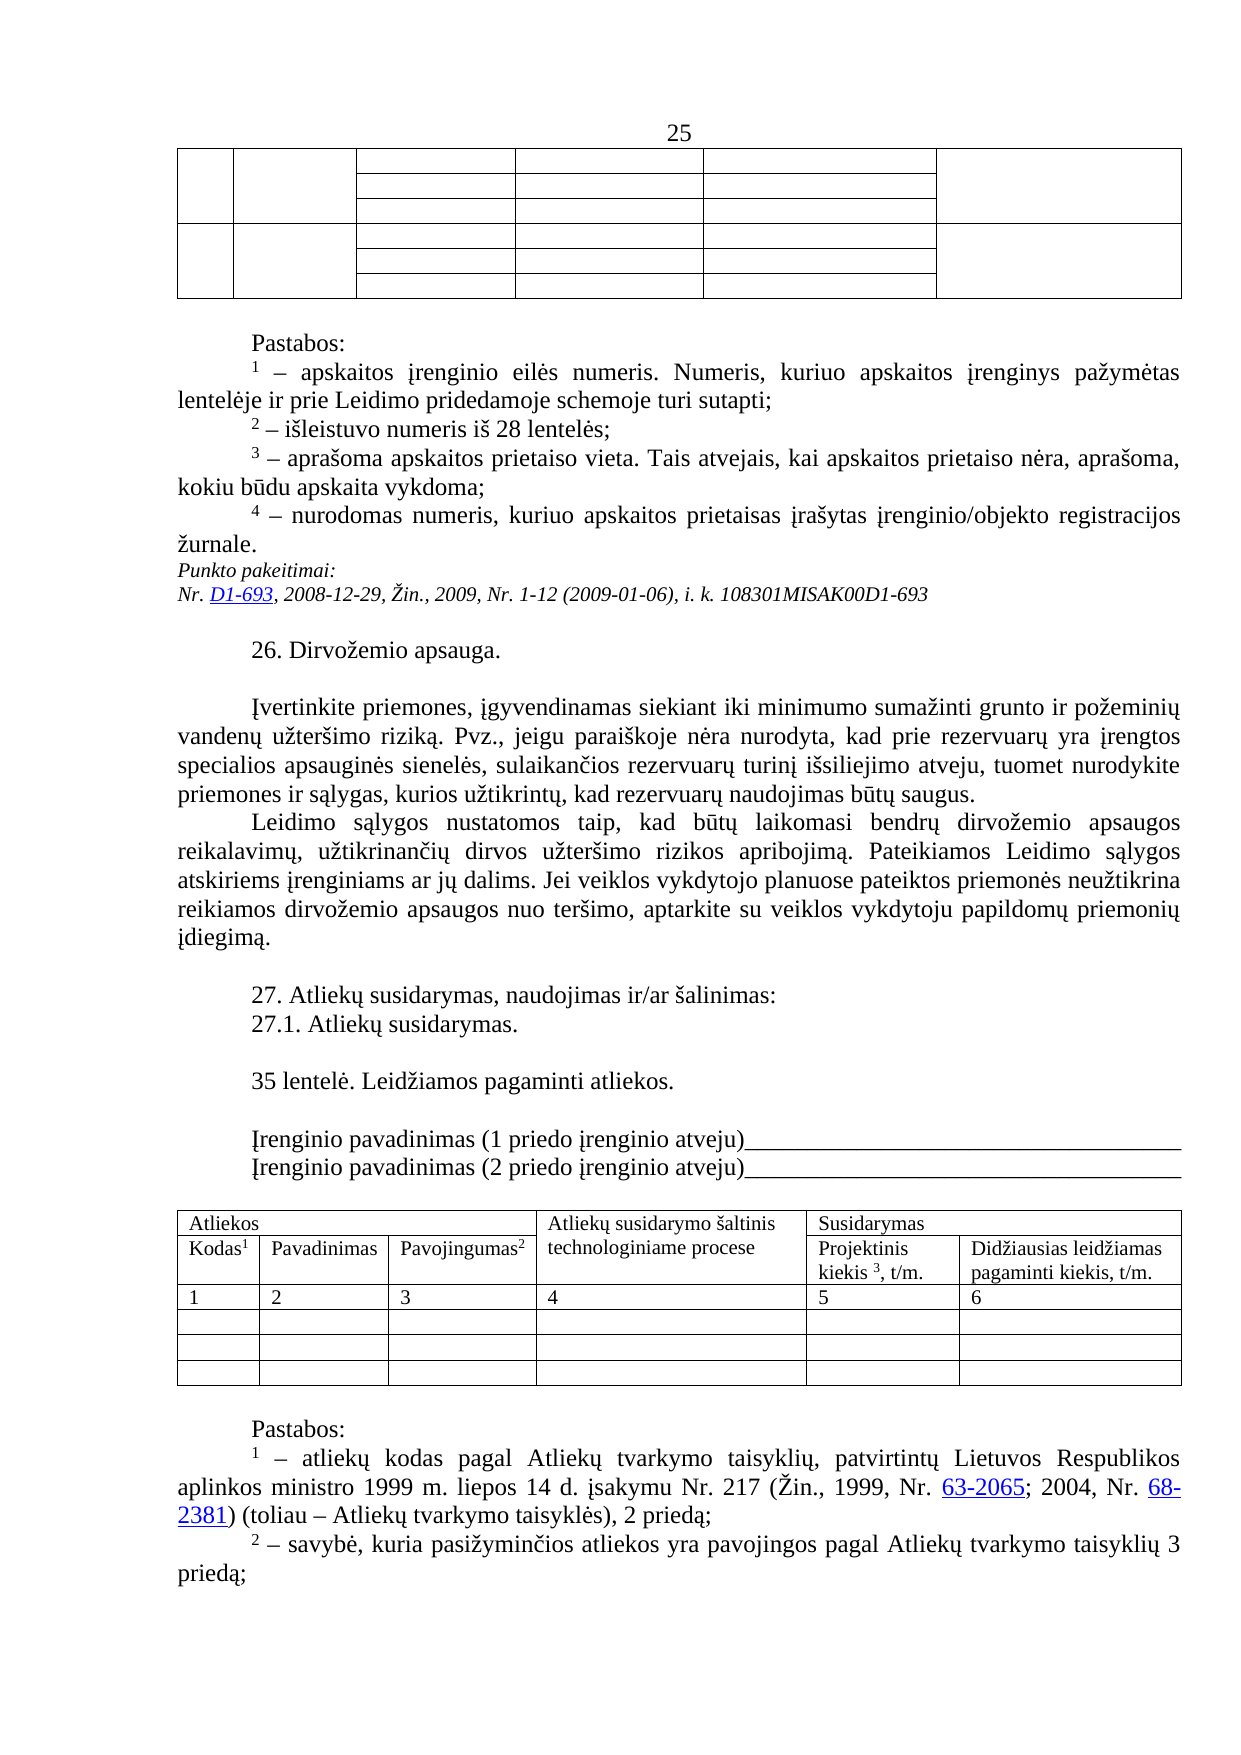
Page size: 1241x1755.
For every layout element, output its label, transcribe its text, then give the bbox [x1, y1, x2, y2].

table_cell [260, 1310, 388, 1334]
table_cell [234, 149, 356, 223]
text 1 – apskaitos įrenginio eilės numeris. Numeris, kuriuo apskaitos įrenginys pažymėtas lentelėje ir prie Leidimo pridedamoje schemoje turi sutapti; [177, 357, 1181, 414]
table_cell Kodas1 [178, 1236, 259, 1284]
table_cell [234, 224, 356, 298]
table_cell [704, 224, 936, 248]
text Pastabos: [177, 1414, 1181, 1443]
table_cell [178, 1310, 259, 1334]
text Punkto pakeitimai: [177, 558, 1181, 582]
text Leidimo sąlygos nustatomos taip, kad būtų laikomasi bendrų dirvožemio apsaugos reikalavimų, užtikrinančių dirvos užteršimo rizikos apribojimą. Pateikiamos Leidimo sąlygos atskiriems įrenginiams ar jų dalims. Jei veiklos vykdytojo planuose pateiktos priemonės neužtikrina reikiamos dirvožemio apsaugos nuo teršimo, aptarkite su veiklos vykdytoju papildomų priemonių įdiegimą. [177, 807, 1181, 951]
table_cell [516, 174, 703, 198]
table_cell [260, 1361, 388, 1384]
table_cell [537, 1361, 806, 1384]
table_cell [807, 1335, 959, 1359]
table_cell [807, 1361, 959, 1384]
text Įrenginio pavadinimas (1 priedo įrenginio atveju) [177, 1124, 1181, 1152]
text Įvertinkite priemones, įgyvendinamas siekiant iki minimumo sumažinti grunto ir požeminių vandenų užteršimo riziką. Pvz., jeigu paraiškoje nėra nurodyta, kad prie rezervuarų yra įrengtos specialios apsauginės sienelės, sulaikančios rezervuarų turinį išsiliejimo atveju, tuomet nurodykite priemones ir sąlygas, kurios užtikrintų, kad rezervuarų naudojimas būtų saugus. [177, 692, 1181, 807]
table_cell [960, 1310, 1181, 1334]
text Pastabos: [177, 328, 1181, 357]
text 26. Dirvožemio apsauga. [177, 635, 1181, 664]
table_header Atliekos [178, 1211, 536, 1235]
table_cell [260, 1335, 388, 1359]
table_cell [516, 249, 703, 273]
table_cell [937, 149, 1181, 223]
table_cell Pavojingumas2 [389, 1236, 536, 1284]
text 4 – nurodomas numeris, kuriuo apskaitos prietaisas įrašytas įrenginio/objekto registracijos žurnale. [177, 501, 1181, 558]
text 35 lentelė. Leidžiamos pagaminti atliekos. [177, 1066, 1181, 1095]
table_cell 3 [389, 1285, 536, 1309]
table_cell Didžiausias leidžiamas pagaminti kiekis, t/m. [960, 1236, 1181, 1284]
text Nr. D1-693, 2008-12-29, Žin., 2009, Nr. 1-12 (2009-01-06), i. k. 108301MISAK00D1-693 [177, 582, 1181, 606]
table_header Atliekų susidarymo šaltinis technologiniame procese [537, 1211, 806, 1284]
table_cell Projektinis kiekis 3, t/m. [807, 1236, 959, 1284]
table_cell [704, 174, 936, 198]
table_cell [516, 149, 703, 173]
table_cell [357, 249, 515, 273]
table_cell [357, 274, 515, 298]
text 27.1. Atliekų susidarymas. [177, 1009, 1181, 1037]
table_cell [516, 199, 703, 223]
table_cell [516, 224, 703, 248]
table_cell [357, 174, 515, 198]
table_cell [960, 1335, 1181, 1359]
table_cell 2 [260, 1285, 388, 1309]
table_cell [937, 224, 1181, 298]
table_cell [389, 1310, 536, 1334]
table_cell 5 [807, 1285, 959, 1309]
table_cell [178, 1335, 259, 1359]
table_cell [178, 1361, 259, 1384]
table_cell [357, 224, 515, 248]
table_header Susidarymas [807, 1211, 1181, 1235]
table_cell [389, 1335, 536, 1359]
text 2 – išleistuvo numeris iš 28 lentelės; [177, 414, 1181, 443]
table_cell [357, 149, 515, 173]
table_cell 1 [178, 1285, 259, 1309]
table_cell [537, 1310, 806, 1334]
text 1 – atliekų kodas pagal Atliekų tvarkymo taisyklių, patvirtintų Lietuvos Respublikos aplinkos ministro 1999 m. liepos 14 d. įsakymu Nr. 217 (Žin., 1999, Nr. 63-2065; 2004, Nr. 68-2381) (toliau – Atliekų tvarkymo taisyklės), 2 priedą; [177, 1443, 1181, 1529]
table_cell [704, 199, 936, 223]
text 27. Atliekų susidarymas, naudojimas ir/ar šalinimas: [177, 980, 1181, 1009]
text 3 – aprašoma apskaitos prietaiso vieta. Tais atvejais, kai apskaitos prietaiso nėra, aprašoma, kokiu būdu apskaita vykdoma; [177, 443, 1181, 501]
text Įrenginio pavadinimas (2 priedo įrenginio atveju) [177, 1152, 1181, 1181]
table_cell 4 [537, 1285, 806, 1309]
table_cell [704, 274, 936, 298]
table_cell Pavadinimas [260, 1236, 388, 1284]
table_cell [178, 149, 233, 223]
table_cell [537, 1335, 806, 1359]
table_cell [704, 149, 936, 173]
table_cell [389, 1361, 536, 1384]
table_cell [357, 199, 515, 223]
text 2 – savybė, kuria pasižyminčios atliekos yra pavojingos pagal Atliekų tvarkymo taisyklių 3 priedą; [177, 1529, 1181, 1587]
table_cell [516, 274, 703, 298]
table_cell [178, 224, 233, 298]
table_cell [960, 1361, 1181, 1384]
table_cell [704, 249, 936, 273]
table_cell [807, 1310, 959, 1334]
table_cell 6 [960, 1285, 1181, 1309]
